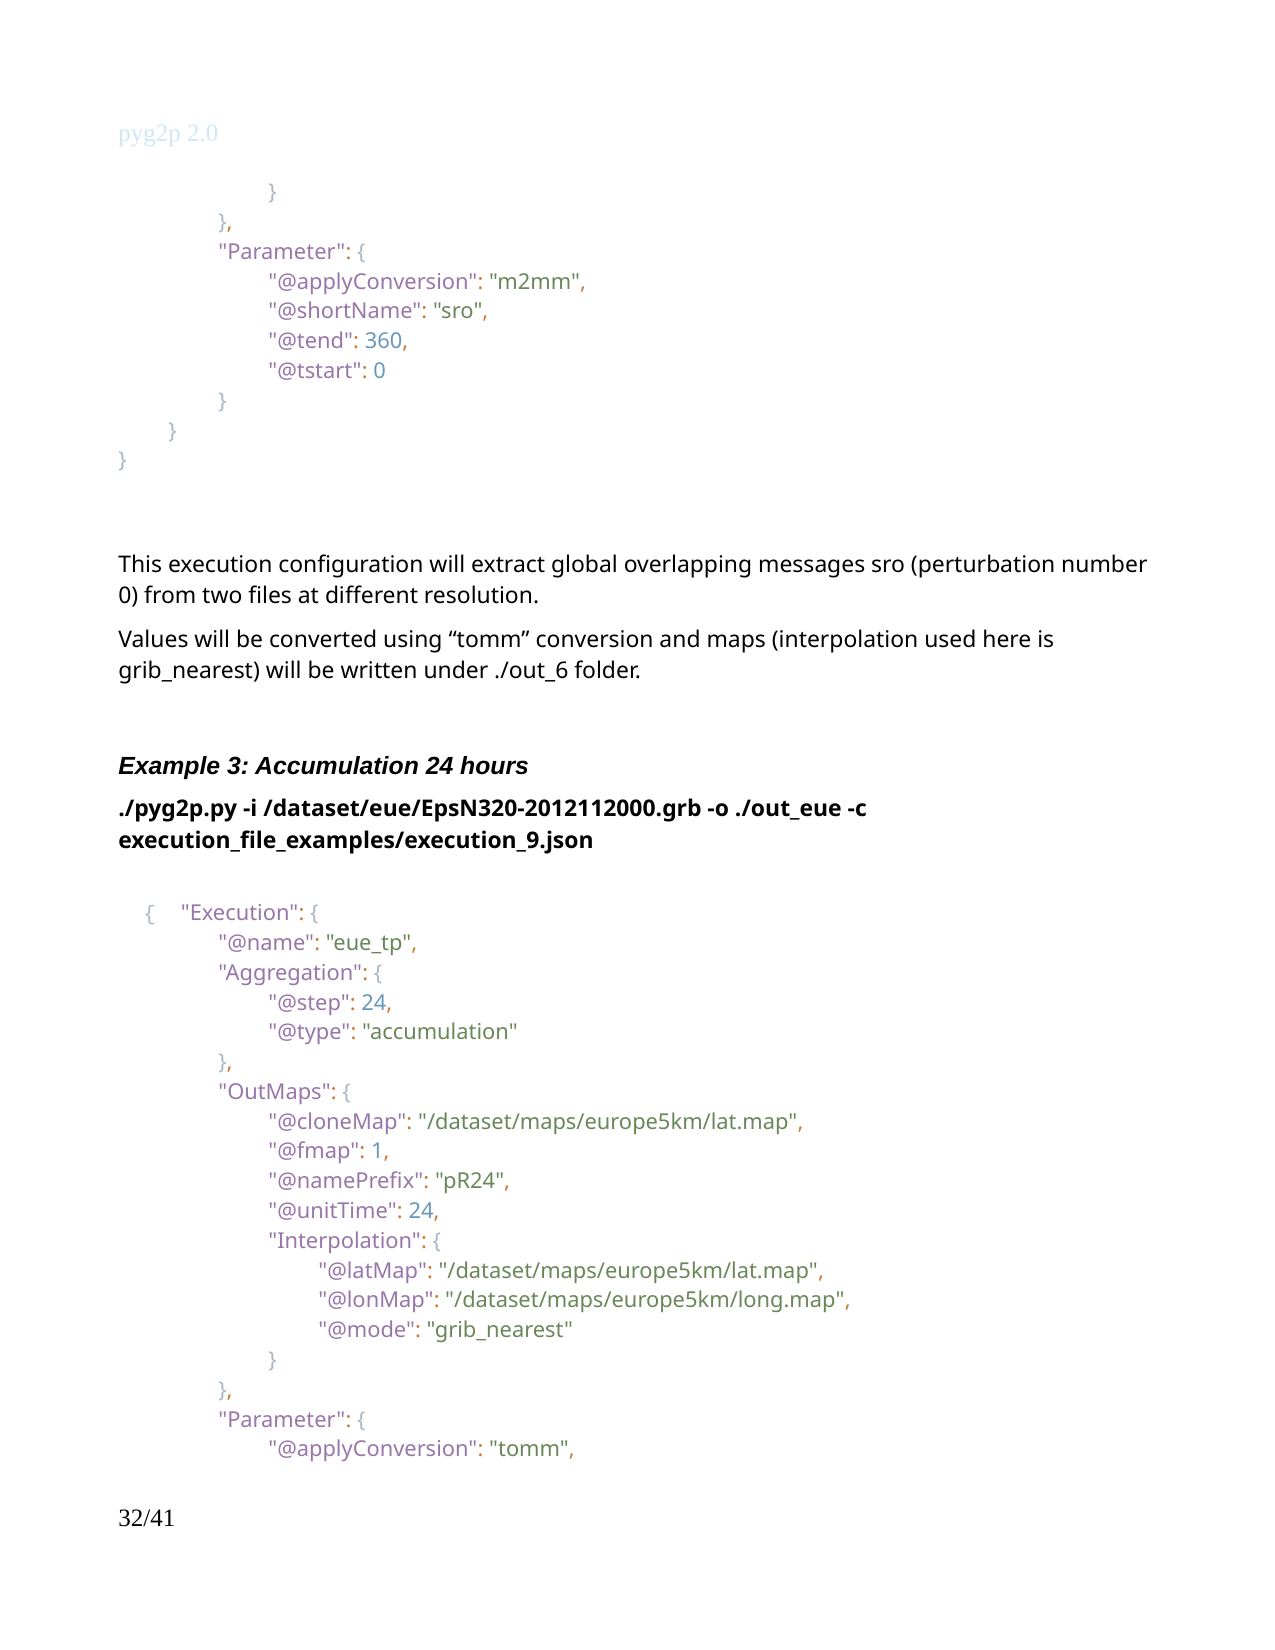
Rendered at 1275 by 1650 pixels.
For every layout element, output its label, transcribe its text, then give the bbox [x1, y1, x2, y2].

text "@type": "accumulation" [118, 1016, 1157, 1046]
text ./pyg2p.py -i /dataset/eue/EpsN320-2012112000.grb -o ./out_eue -c execution_file_examples/execution_9.json [118, 792, 1157, 855]
text } [118, 444, 1157, 474]
text Values will be converted using “tomm” conversion and maps (interpolation used here is grib_nearest) will be written under ./out_6 folder. [118, 622, 1157, 685]
text "Parameter": { [118, 236, 1157, 266]
text }, [118, 206, 1157, 236]
text } [118, 1344, 1157, 1374]
text This execution configuration will extract global overlapping messages sro (perturbation number 0) from two files at different resolution. [118, 547, 1157, 610]
text "Aggregation": { [118, 957, 1157, 986]
text }, [118, 1046, 1157, 1076]
text } [118, 176, 1157, 206]
text "@mode": "grib_nearest" [118, 1314, 1157, 1344]
text "@namePrefix": "pR24", [118, 1165, 1157, 1195]
text "Interpolation": { [118, 1225, 1157, 1254]
text "@applyConversion": "tomm", [118, 1433, 1157, 1463]
text "@fmap": 1, [118, 1135, 1157, 1165]
text } [118, 415, 1157, 444]
text "@shortName": "sro", [118, 296, 1157, 325]
text }, [118, 1374, 1157, 1403]
text "@applyConversion": "m2mm", [118, 266, 1157, 296]
subtitle Example 3: Accumulation 24 hours [118, 751, 1157, 780]
text "@cloneMap": "/dataset/maps/europe5km/lat.map", [118, 1106, 1157, 1135]
text "@latMap": "/dataset/maps/europe5km/lat.map", [118, 1254, 1157, 1284]
text "Parameter": { [118, 1403, 1157, 1433]
text "@tstart": 0 [118, 355, 1157, 385]
text { "Execution": { [118, 897, 1157, 927]
text } [118, 385, 1157, 415]
text "@unitTime": 24, [118, 1195, 1157, 1225]
text "@name": "eue_tp", [118, 927, 1157, 957]
text "@lonMap": "/dataset/maps/europe5km/long.map", [118, 1284, 1157, 1314]
text "OutMaps": { [118, 1076, 1157, 1106]
text "@tend": 360, [118, 325, 1157, 355]
text "@step": 24, [118, 986, 1157, 1016]
